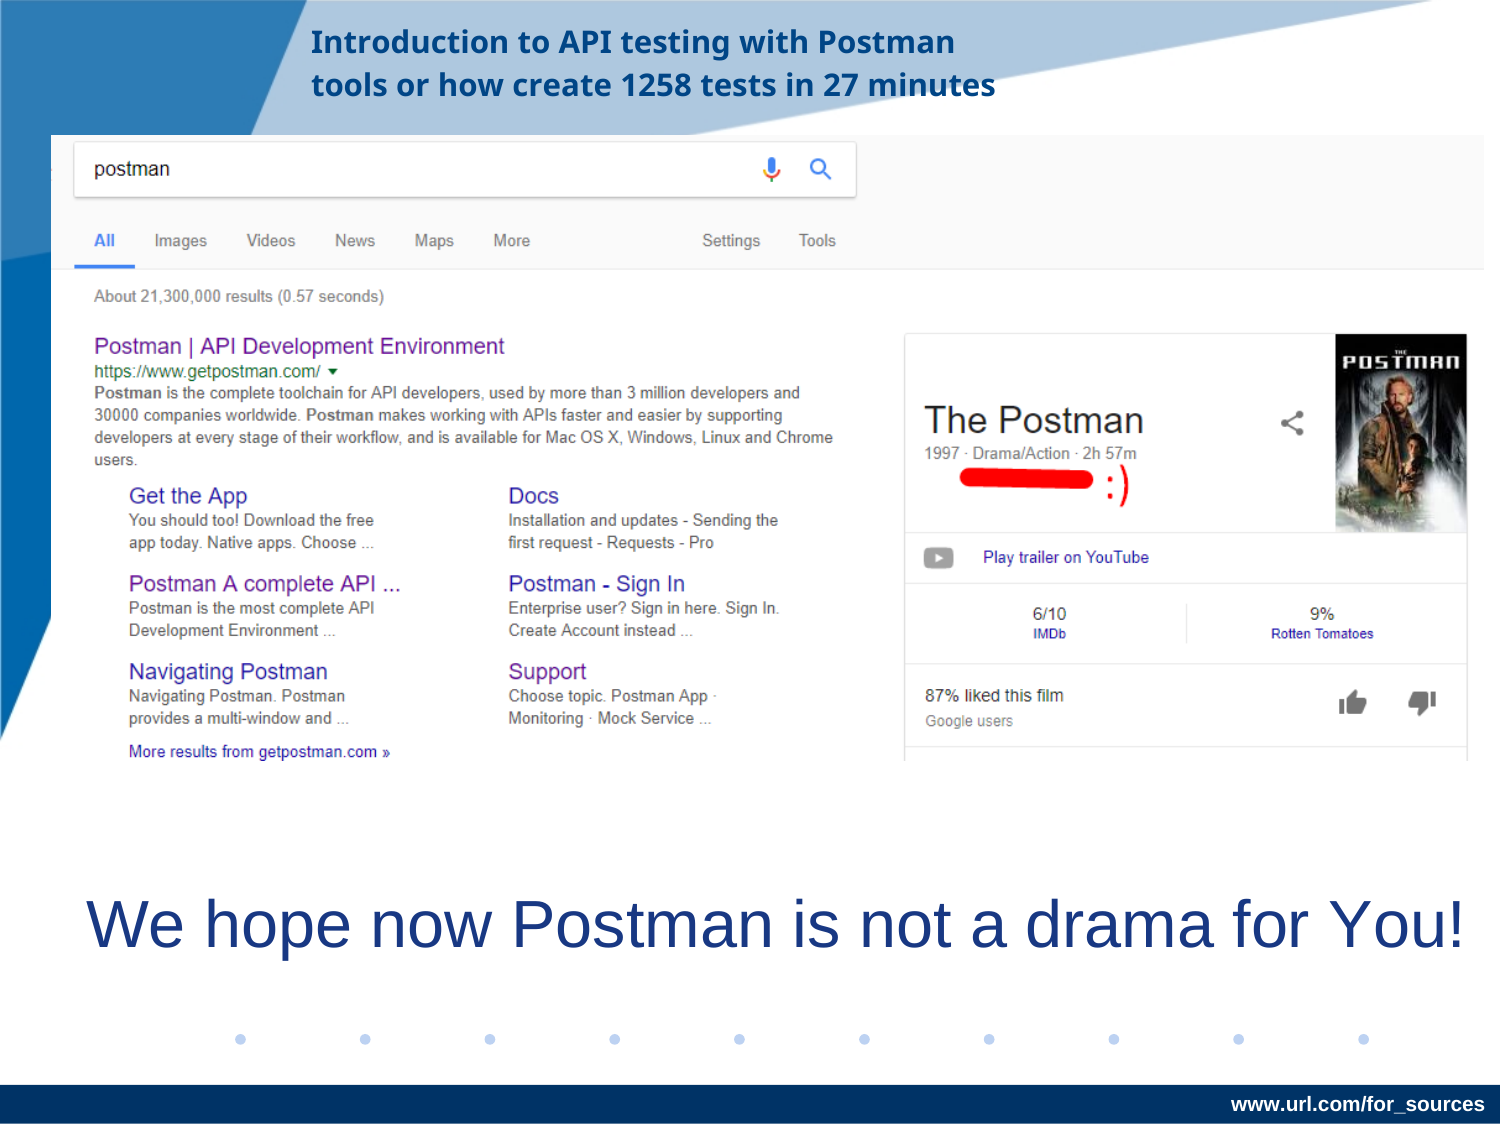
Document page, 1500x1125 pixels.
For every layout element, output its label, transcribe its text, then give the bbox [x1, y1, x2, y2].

text_box We hope now Postman is not a drama for You! [53, 879, 1500, 970]
picture [0, 0, 1500, 842]
text_box Introduction to API testing with Postman tools or how create 1258 tests in 27 minutes [311, 6, 1004, 120]
